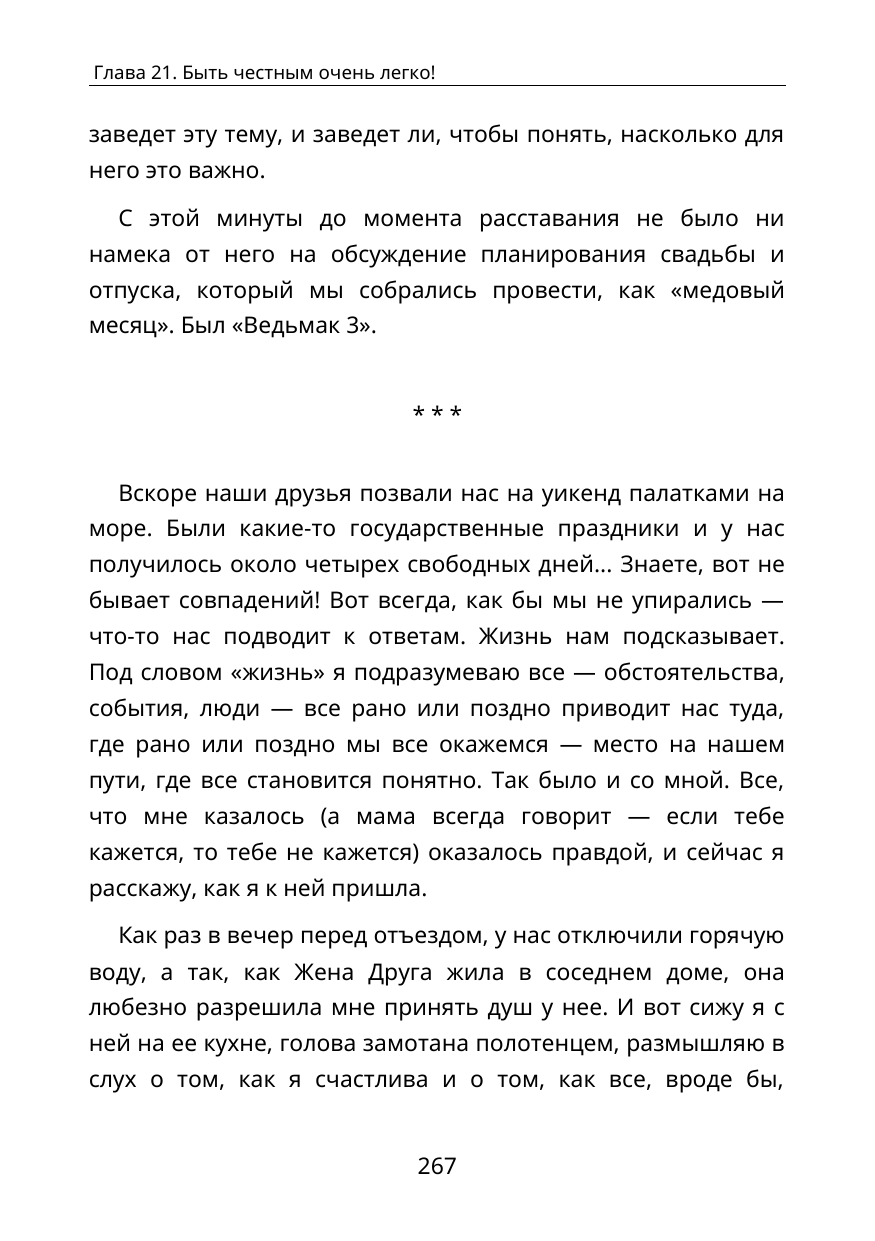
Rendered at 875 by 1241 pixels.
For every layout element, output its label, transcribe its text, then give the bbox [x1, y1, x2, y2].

subtitle * * * [88, 399, 786, 430]
text заведет эту тему, и заведет ли, чтобы понять, насколько для него это важно. [88, 118, 786, 185]
text Как раз в вечер перед отъездом, у нас отключили горячую воду, а так, как Жена Друга жила в соседнем доме, она любезно разрешила мне принять душ у нее. И вот сижу я с ней на ее кухне, голова замотана полотенцем, размышляю в слух о том, как я счастлива и о том, как все, вроде бы, [88, 919, 786, 1094]
text Вскоре наши друзья позвали нас на уикенд палатками на море. Были какие-то государственные праздники и у нас получилось около четырех свободных дней... Знаете, вот не бывает совпадений! Вот всегда, как бы мы не упирались — что-то нас подводит к ответам. Жизнь нам подсказывает. Под словом «жизнь» я подразумеваю все — обстоятельства, события, люди — все рано или поздно приводит нас туда, где рано или поздно мы все окажемся — место на нашем пути, где все становится понятно. Так было и со мной. Все, что мне казалось (а мама всегда говорит — если тебе кажется, то тебе не кажется) оказалось правдой, и сейчас я расскажу, как я к ней пришла. [88, 476, 786, 903]
text С этой минуты до момента расставания не было ни намека от него на обсуждение планирования свадьбы и отпуска, который мы собрались провести, как «медовый месяц». Был «Ведьмак 3». [88, 202, 786, 341]
